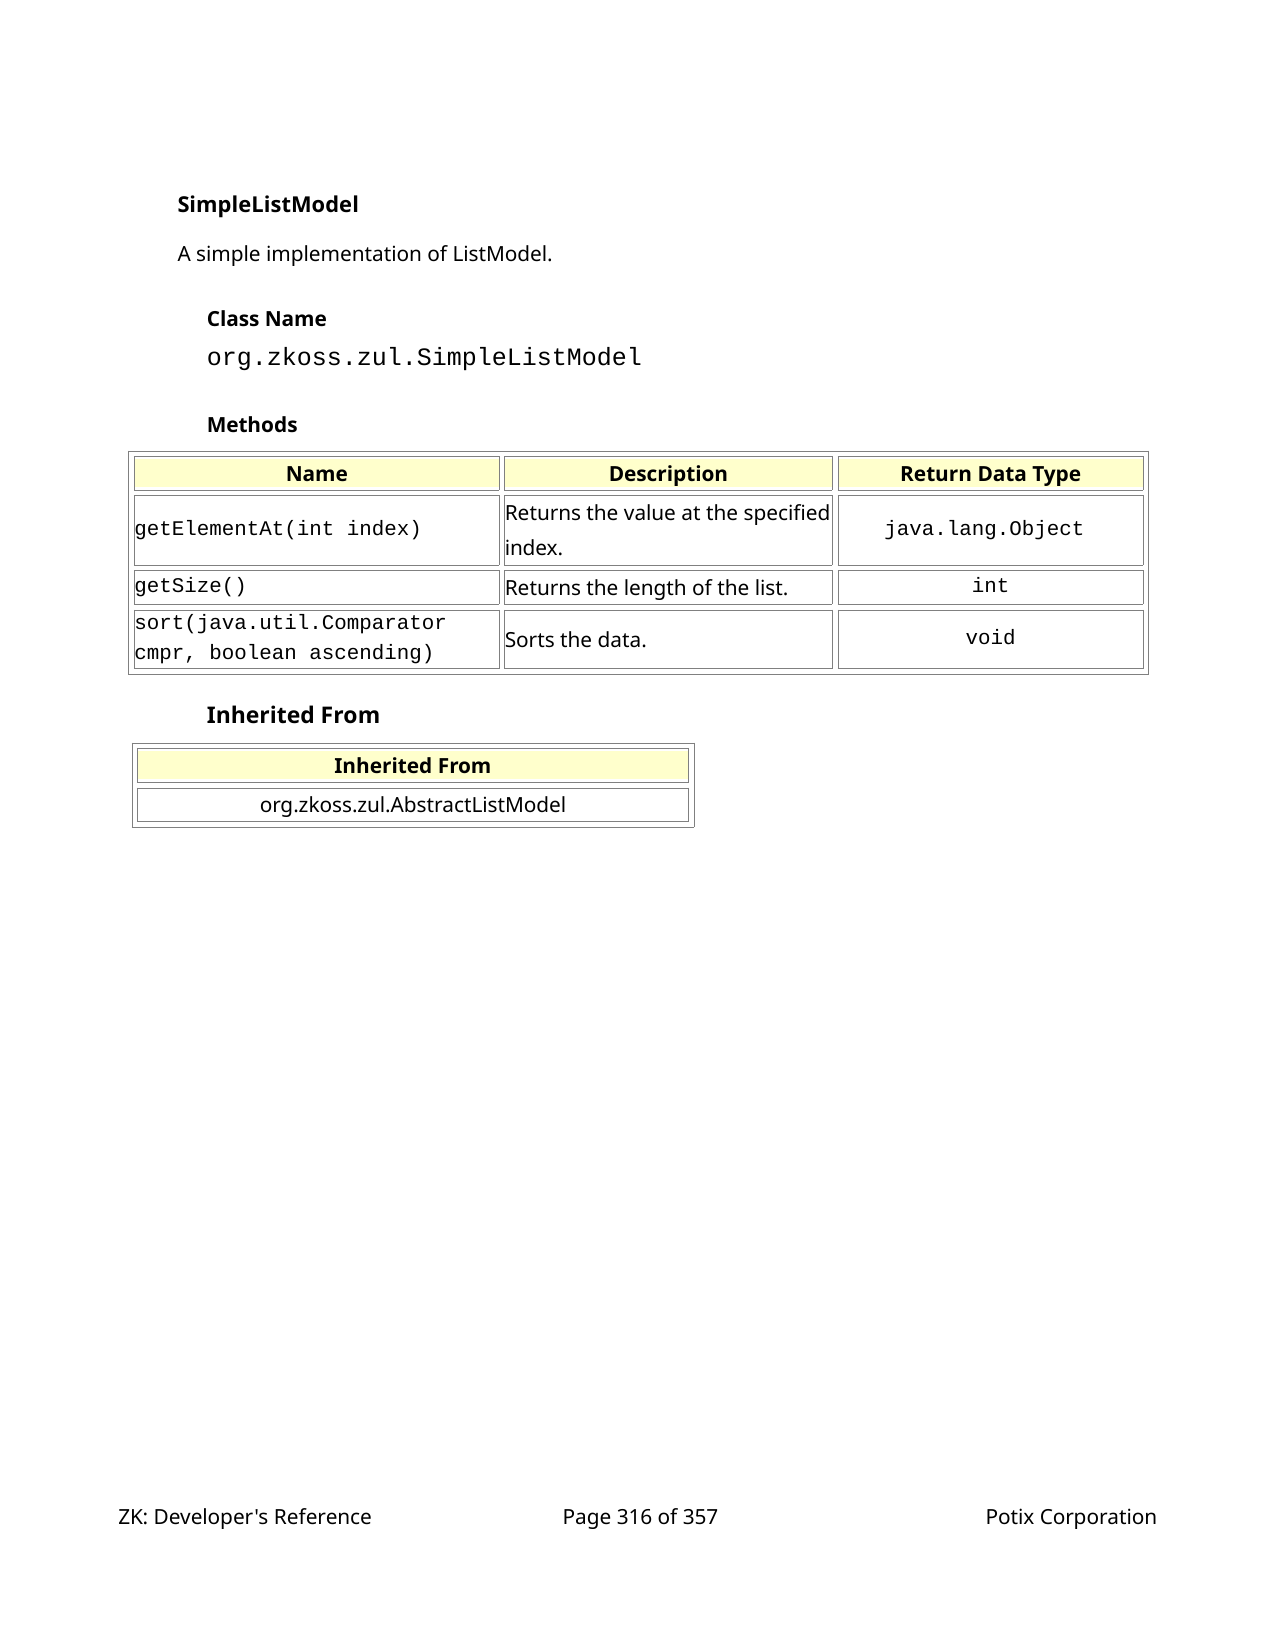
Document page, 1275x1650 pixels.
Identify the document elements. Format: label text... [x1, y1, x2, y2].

text org.zkoss.zul.SimpleListModel [207, 345, 1157, 373]
table_header Description [502, 452, 835, 490]
table_cell Returns the length of the list. [502, 565, 835, 604]
table_cell sort(java.util.Comparator cmpr, boolean ascending) [131, 604, 502, 668]
subtitle Methods [207, 410, 1157, 438]
subtitle Class Name [207, 304, 1157, 333]
table_cell void [835, 604, 1146, 668]
text A simple implementation of ListModel. [177, 239, 1157, 268]
subtitle Inherited From [207, 699, 1157, 730]
table_cell java.lang.Object [835, 490, 1146, 565]
table_cell org.zkoss.zul.AbstractListModel [134, 782, 691, 821]
table_cell Sorts the data. [502, 604, 835, 668]
subtitle SimpleListModel [177, 189, 1157, 219]
table_header Name [131, 452, 502, 490]
table_cell getSize() [131, 565, 502, 604]
table_header Return Data Type [835, 452, 1146, 490]
table_header Inherited From [134, 744, 691, 782]
table_cell getElementAt(int index) [131, 490, 502, 565]
table_cell Returns the value at the specified index. [502, 490, 835, 565]
table_cell int [835, 565, 1146, 604]
